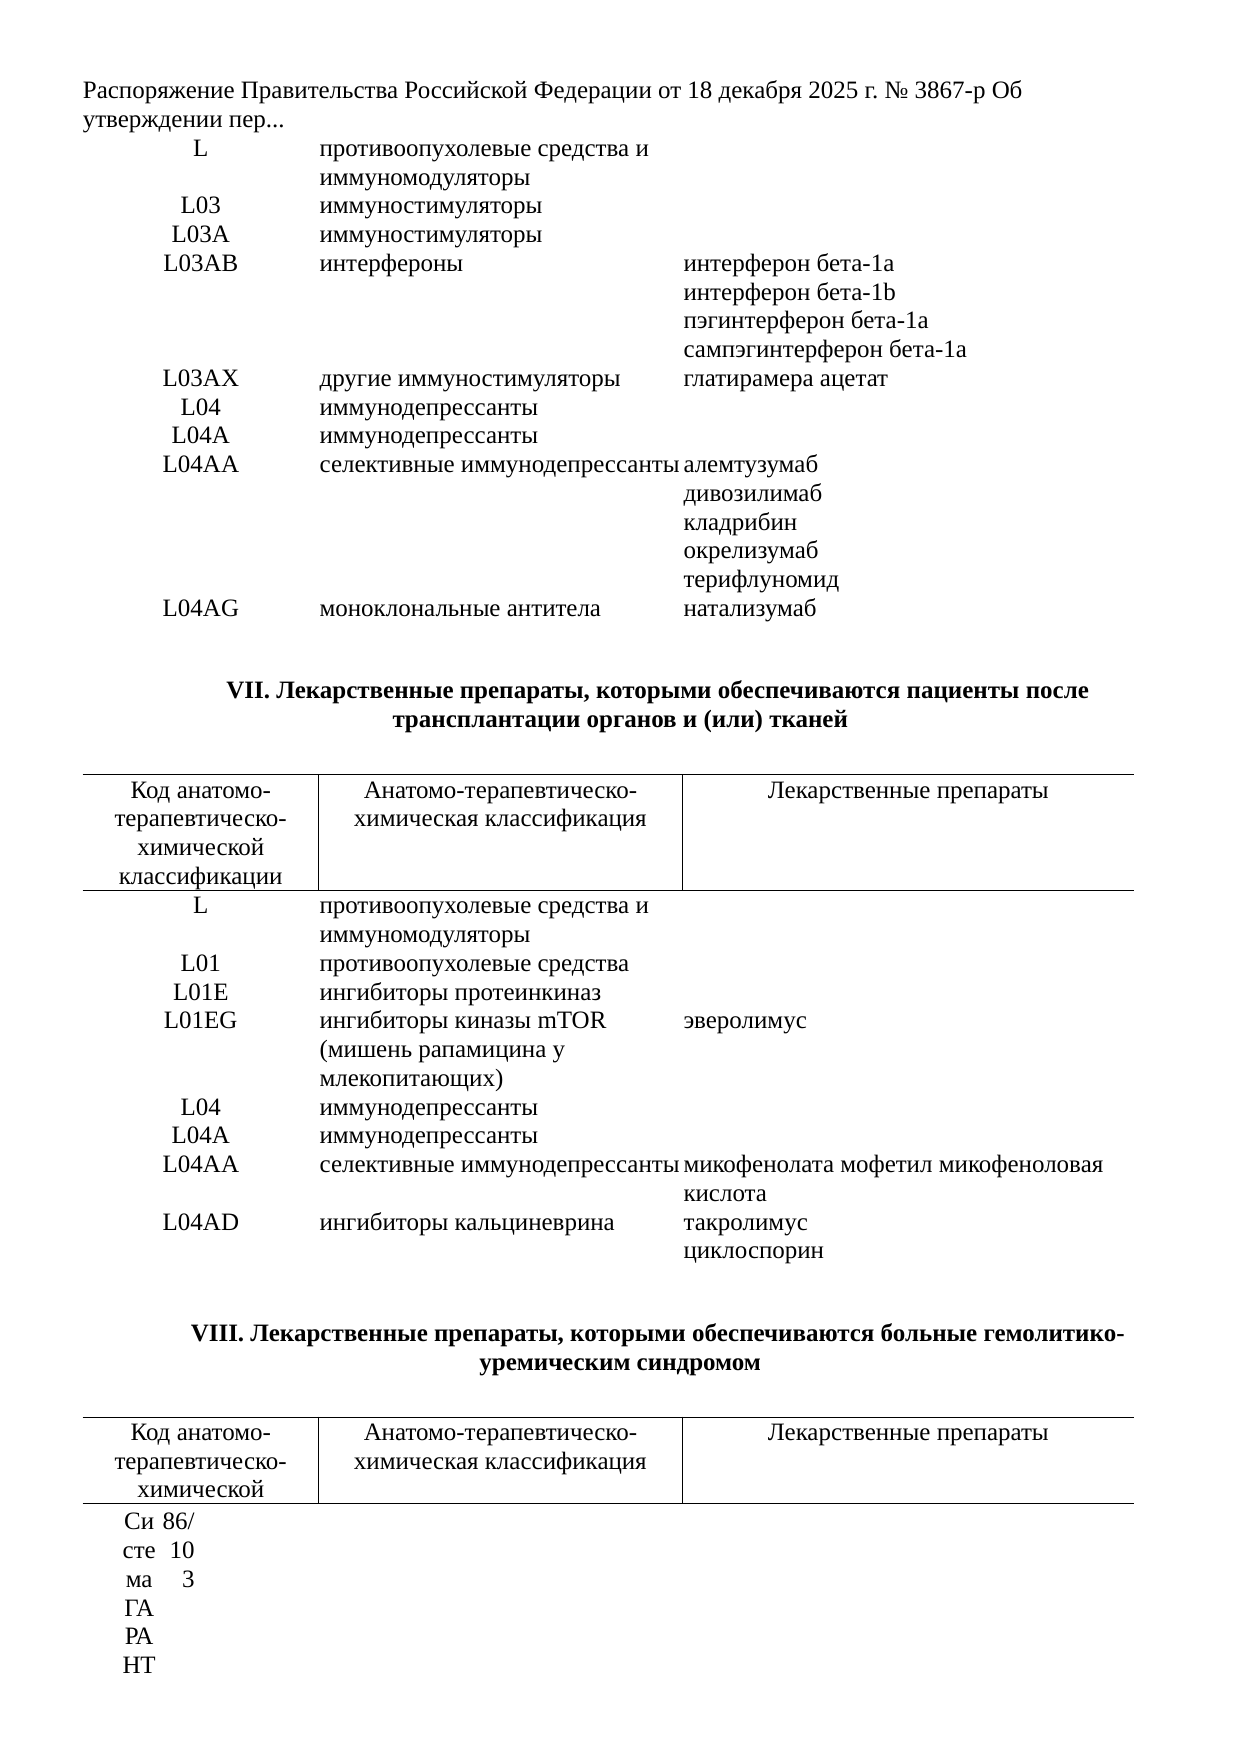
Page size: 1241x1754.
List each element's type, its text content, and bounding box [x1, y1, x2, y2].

table_cell селективные иммунодепрессанты [318, 449, 682, 507]
table_cell интерферон бета-1a интерферон бета-1b пэгинтерферон бета-1a сампэгинтерферон бета-1a [682, 248, 1134, 363]
table_cell противоопухолевые средства и иммуномодуляторы [318, 891, 682, 948]
table_cell [682, 1092, 1134, 1120]
table_cell L04AD [83, 1207, 318, 1264]
table_cell [682, 421, 1134, 449]
table_cell алемтузумаб дивозилимаб [682, 449, 1134, 507]
table_cell [682, 977, 1134, 1005]
table_cell другие иммуностимуляторы [318, 363, 682, 392]
table_cell L [83, 891, 318, 948]
table_cell такролимус циклоспорин [682, 1207, 1134, 1264]
table_cell [318, 507, 682, 536]
table_cell ингибиторы кальциневрина [318, 1207, 682, 1264]
subtitle VII. Лекарственные препараты, которыми обеспечиваются пациенты после трансплантации органов и (или) тканей [83, 676, 1157, 733]
table_header Анатомо-терапевтическо-химическая классификация [319, 1418, 682, 1503]
table_cell L03AB [83, 248, 318, 363]
table_cell [682, 1120, 1134, 1149]
table_cell [682, 392, 1134, 421]
table_cell ингибиторы протеинкиназ [318, 977, 682, 1005]
table_header Лекарственные препараты [683, 775, 1134, 890]
table_cell L04A [83, 421, 318, 449]
table_cell [682, 133, 1134, 191]
table_cell селективные иммунодепрессанты [318, 1149, 682, 1207]
table_cell L04 [83, 392, 318, 421]
table_cell [83, 536, 318, 564]
table_cell окрелизумаб [682, 536, 1134, 564]
table_cell эверолимус [682, 1005, 1134, 1092]
table_cell иммунодепрессанты [318, 421, 682, 449]
table_cell L03A [83, 219, 318, 248]
table_header Анатомо-терапевтическо-химическая классификация [319, 775, 682, 890]
table_cell L04 [83, 1092, 318, 1120]
table_cell L01EG [83, 1005, 318, 1092]
table_cell иммунодепрессанты [318, 1120, 682, 1149]
table_cell кладрибин [682, 507, 1134, 536]
table_header Лекарственные препараты [683, 1418, 1134, 1503]
table_cell иммуностимуляторы [318, 191, 682, 219]
table_header Код анатомо-терапевтическо-химической [83, 1418, 318, 1503]
table_cell L04A [83, 1120, 318, 1149]
table_cell глатирамера ацетат [682, 363, 1134, 392]
table_cell L04AA [83, 449, 318, 507]
table_cell [682, 219, 1134, 248]
table_cell моноклональные антитела [318, 593, 682, 622]
table_header Код анатомо-терапевтическо-химической классификации [83, 775, 318, 890]
table_cell [318, 536, 682, 564]
table_cell L03AX [83, 363, 318, 392]
table_cell [682, 891, 1134, 948]
table_cell [83, 507, 318, 536]
table_cell терифлуномид [682, 564, 1134, 593]
table_cell иммунодепрессанты [318, 392, 682, 421]
table_cell интерфероны [318, 248, 682, 363]
table_cell ингибиторы киназы mTOR (мишень рапамицина у млекопитающих) [318, 1005, 682, 1092]
subtitle VIII. Лекарственные препараты, которыми обеспечиваются больные гемолитико-уремическим синдромом [83, 1318, 1157, 1375]
table_cell [83, 564, 318, 593]
table_cell противоопухолевые средства [318, 948, 682, 977]
table_cell L01E [83, 977, 318, 1005]
table_cell L [83, 133, 318, 191]
table_cell иммунодепрессанты [318, 1092, 682, 1120]
table_cell L04AA [83, 1149, 318, 1207]
table_cell [682, 191, 1134, 219]
table_cell L04АG [83, 593, 318, 622]
table_cell иммуностимуляторы [318, 219, 682, 248]
table_cell L01 [83, 948, 318, 977]
table_cell микофенолата мофетил микофеноловая кислота [682, 1149, 1134, 1207]
table_cell [682, 948, 1134, 977]
table_cell [318, 564, 682, 593]
table_cell натализумаб [682, 593, 1134, 622]
table_cell противоопухолевые средства и иммуномодуляторы [318, 133, 682, 191]
table_cell L03 [83, 191, 318, 219]
